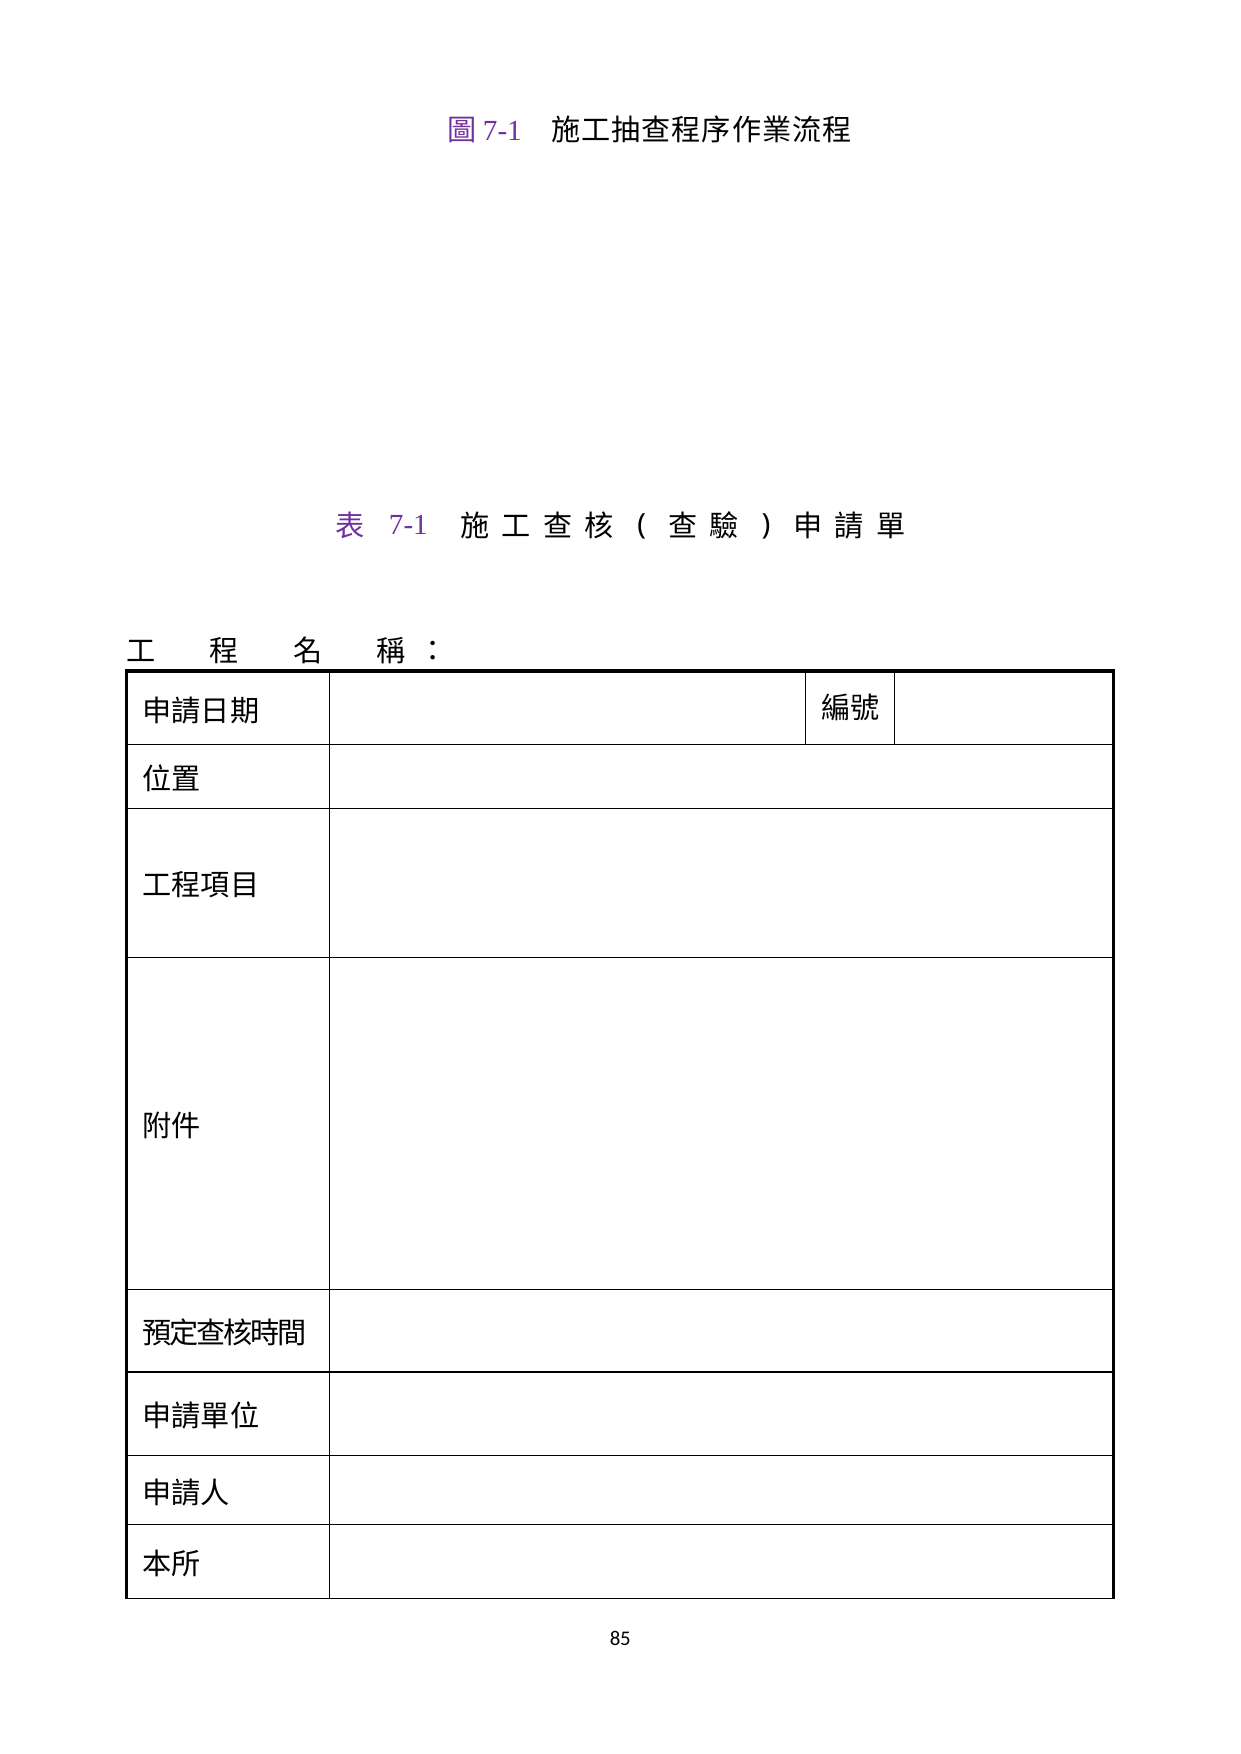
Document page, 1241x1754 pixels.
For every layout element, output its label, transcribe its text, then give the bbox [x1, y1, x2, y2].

table_cell [330, 1290, 1112, 1371]
table_cell 本所 [128, 1525, 329, 1598]
table_cell [330, 1456, 1112, 1524]
table_header [330, 673, 805, 744]
table_cell 預定查核時間 [128, 1290, 329, 1371]
table_cell [330, 745, 1112, 808]
table_cell 申請人 [128, 1456, 329, 1524]
table_cell [330, 809, 1112, 957]
table_cell 位置 [128, 745, 329, 808]
table_header [895, 673, 1112, 744]
table_cell 附件 [128, 958, 329, 1289]
table_header 編號 [806, 673, 894, 744]
text 工 程 名 稱： [120, 607, 1120, 669]
table_cell [330, 1373, 1112, 1455]
table_cell 工程項目 [128, 809, 329, 957]
table_cell [330, 958, 1112, 1289]
text 表7-1 施工查核(查驗)申請單 [120, 482, 1120, 544]
table_cell 申請單位 [128, 1373, 329, 1455]
text 圖7-1 施工抽查程序作業流程 [179, 107, 1120, 149]
table_cell [330, 1525, 1112, 1598]
table_header 申請日期 [128, 673, 329, 744]
